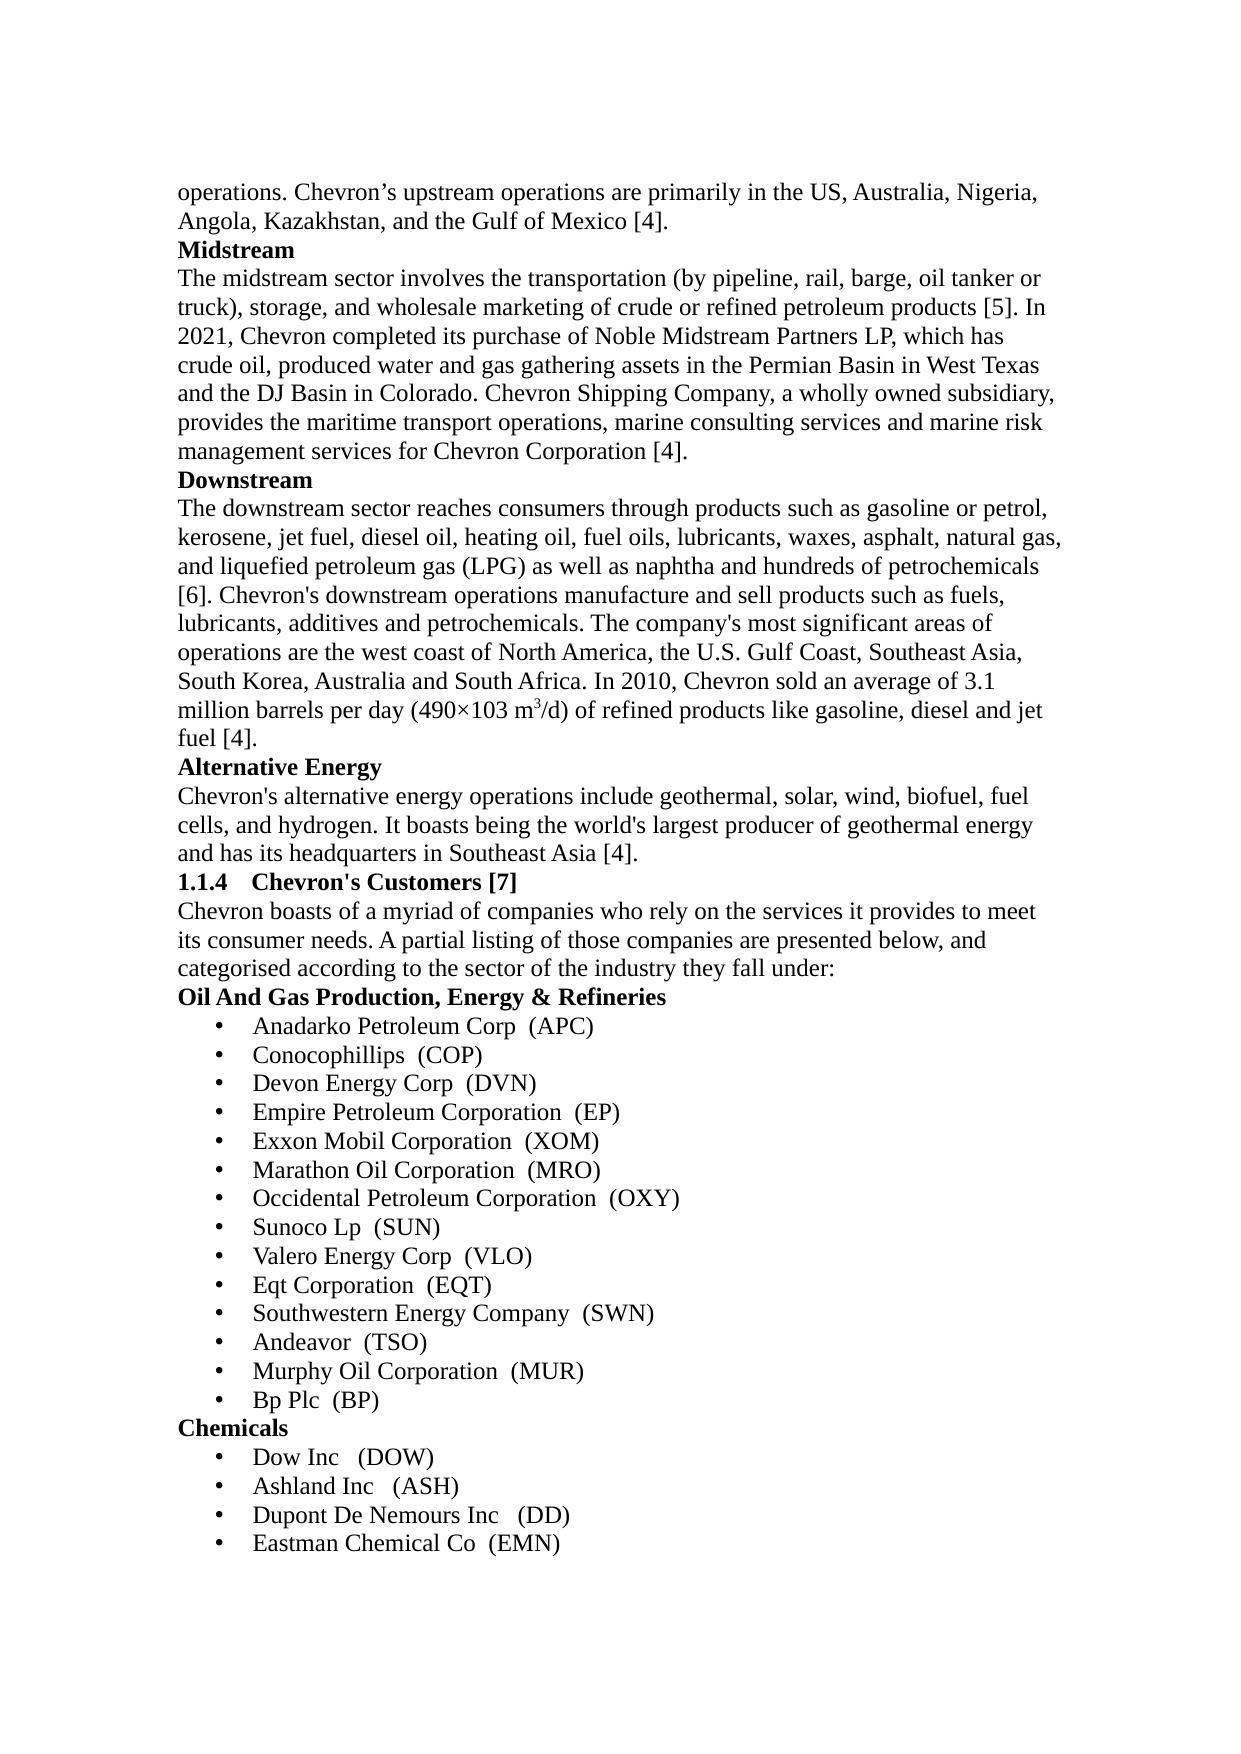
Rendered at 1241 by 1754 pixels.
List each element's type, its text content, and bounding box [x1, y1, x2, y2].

text Chevron's alternative energy operations include geothermal, solar, wind, biofuel, fuel cells, and hydrogen. It boasts being the world's largest producer of geothermal energy and has its headquarters in Southeast Asia [4]. [177, 781, 1063, 867]
text 1.1.4 Chevron's Customers [7] [177, 867, 1063, 896]
text Midstream [177, 235, 1063, 263]
list Marathon Oil Corporation (MRO) [215, 1155, 1063, 1183]
list Sunoco Lp (SUN) [215, 1212, 1063, 1241]
list Anadarko Petroleum Corp (APC) [215, 1011, 1063, 1040]
list Ashland Inc (ASH) [215, 1471, 1063, 1500]
list Empire Petroleum Corporation (EP) [215, 1097, 1063, 1126]
list Dow Inc (DOW) [215, 1442, 1063, 1471]
list Devon Energy Corp (DVN) [215, 1068, 1063, 1097]
text Chemicals [177, 1413, 1063, 1442]
text The downstream sector reaches consumers through products such as gasoline or petrol, kerosene, jet fuel, diesel oil, heating oil, fuel oils, lubricants, waxes, asphalt, natural gas, and liquefied petroleum gas (LPG) as well as naphtha and hundreds of petrochemicals [6]. Chevron's downstream operations manufacture and sell products such as fuels, lubricants, additives and petrochemicals. The company's most significant areas of operations are the west coast of North America, the U.S. Gulf Coast, Southeast Asia, South Korea, Australia and South Africa. In 2010, Chevron sold an average of 3.1 million barrels per day (490×103 m3/d) of refined products like gasoline, diesel and jet fuel [4]. [177, 493, 1063, 752]
list Murphy Oil Corporation (MUR) [215, 1356, 1063, 1385]
list Valero Energy Corp (VLO) [215, 1241, 1063, 1270]
list Exxon Mobil Corporation (XOM) [215, 1126, 1063, 1155]
list Andeavor (TSO) [215, 1327, 1063, 1356]
list Eqt Corporation (EQT) [215, 1270, 1063, 1298]
list Eastman Chemical Co (EMN) [215, 1528, 1063, 1557]
list Occidental Petroleum Corporation (OXY) [215, 1183, 1063, 1212]
text Oil And Gas Production, Energy & Refineries [177, 982, 1063, 1011]
list Conocophillips (COP) [215, 1040, 1063, 1068]
text The midstream sector involves the transportation (by pipeline, rail, barge, oil tanker or truck), storage, and wholesale marketing of crude or refined petroleum products [5]. In 2021, Chevron completed its purchase of Noble Midstream Partners LP, which has crude oil, produced water and gas gathering assets in the Permian Basin in West Texas and the DJ Basin in Colorado. Chevron Shipping Company, a wholly owned subsidiary, provides the maritime transport operations, marine consulting services and marine risk management services for Chevron Corporation [4]. [177, 263, 1063, 465]
list Bp Plc (BP) [215, 1385, 1063, 1413]
text Downstream [177, 465, 1063, 493]
text operations. Chevron’s upstream operations are primarily in the US, Australia, Nigeria, Angola, Kazakhstan, and the Gulf of Mexico [4]. [177, 177, 1063, 235]
list Dupont De Nemours Inc (DD) [215, 1500, 1063, 1528]
text Chevron boasts of a myriad of companies who rely on the services it provides to meet its consumer needs. A partial listing of those companies are presented below, and categorised according to the sector of the industry they fall under: [177, 896, 1063, 982]
list Southwestern Energy Company (SWN) [215, 1298, 1063, 1327]
text Alternative Energy [177, 752, 1063, 781]
